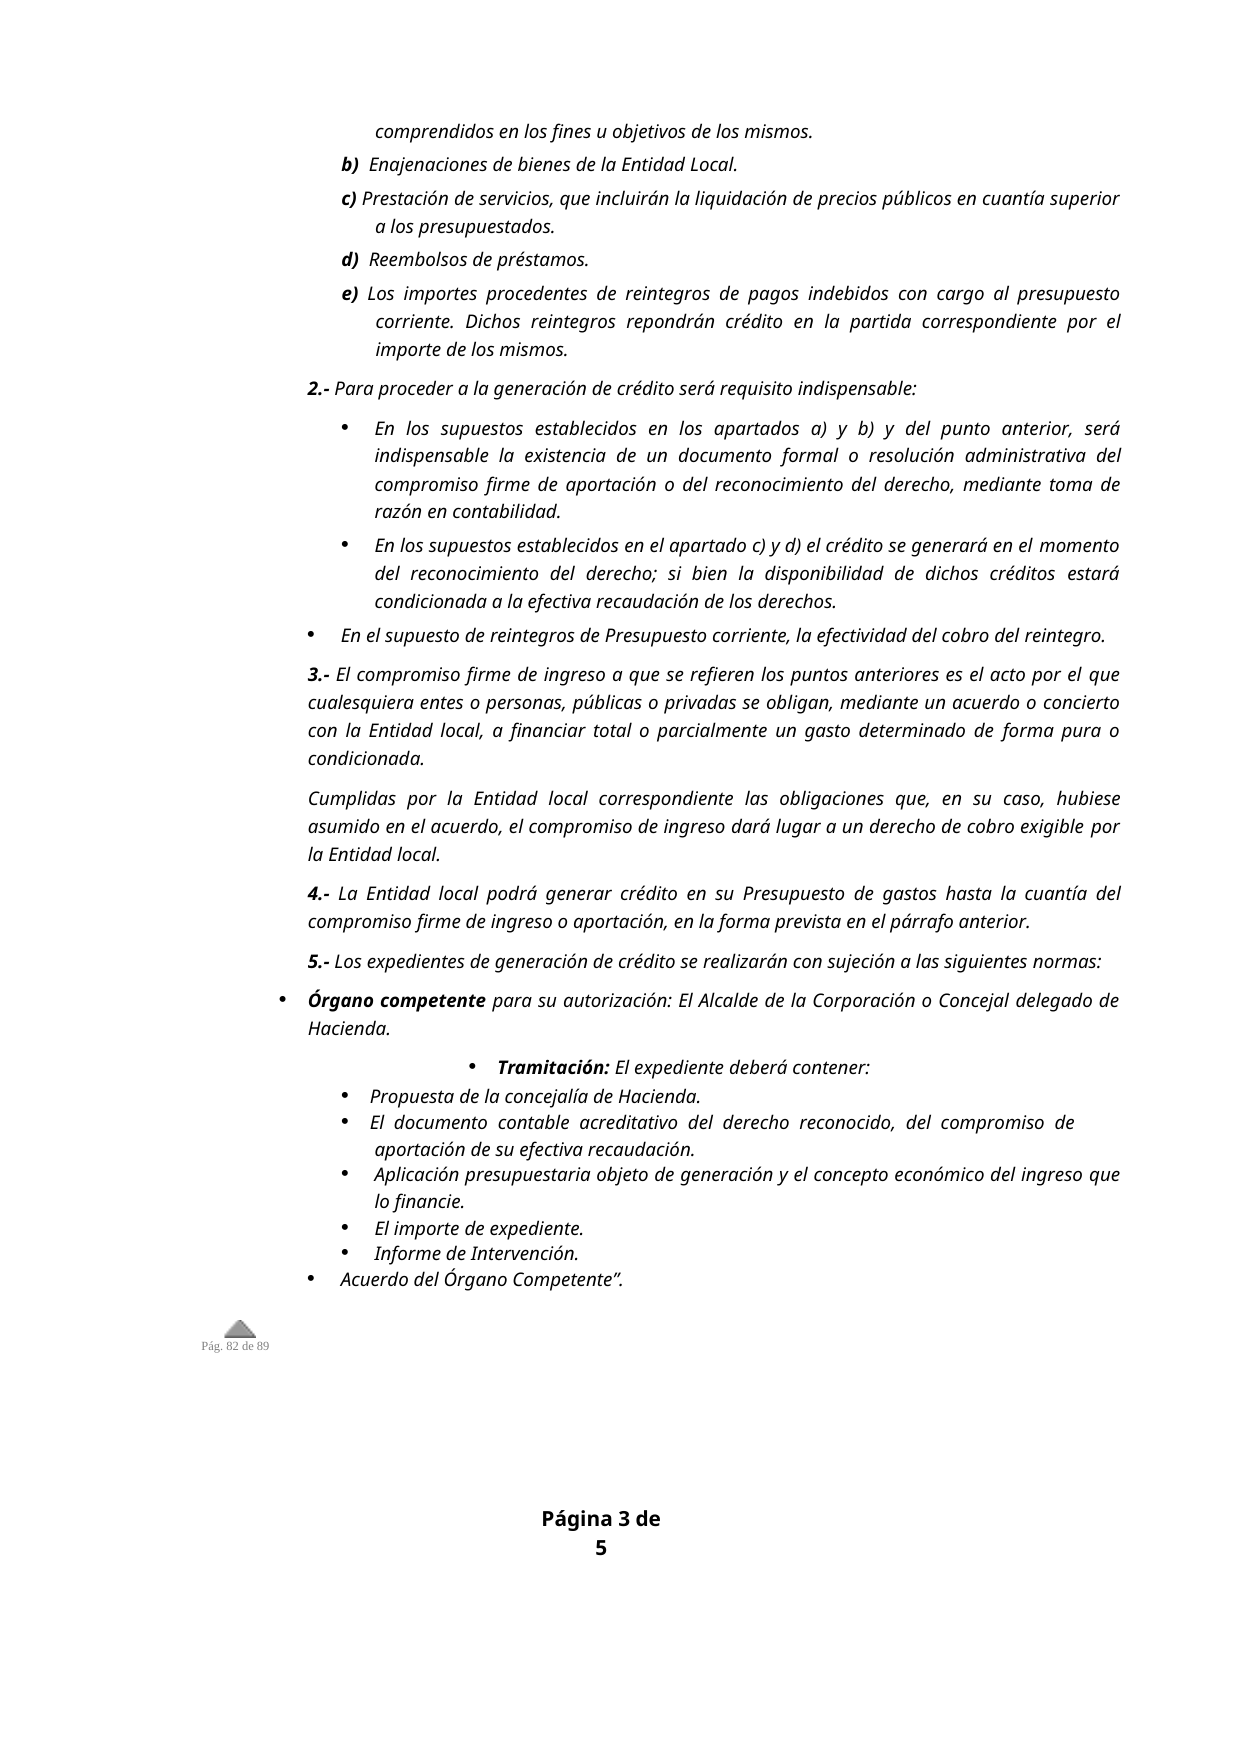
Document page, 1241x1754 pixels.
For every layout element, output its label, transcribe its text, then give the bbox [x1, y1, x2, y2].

text c) Prestación de servicios, que incluirán la liquidación de precios públicos en cuantía superior a los presupuestados. [341, 185, 1122, 239]
list Órgano competente para su autorización: El Alcalde de la Corporación o Concejal delegado de Hacienda. [279, 987, 1121, 1041]
list Informe de Intervención. [341, 1241, 1122, 1266]
list El documento contable acreditativo del derecho reconocido, del compromiso de [341, 1109, 1122, 1135]
text 2.- Para proceder a la generación de crédito será requisito indispensable: [308, 376, 1122, 401]
list En los supuestos establecidos en los apartados a) y b) y del punto anterior, será indispensable la existencia de un documento formal o resolución administrativa del compromiso firme de aportación o del reconocimiento del derecho, mediante toma de razón en contabilidad. [341, 415, 1122, 524]
text comprendidos en los fines u objetivos de los mismos. [341, 118, 1122, 144]
text b) Enajenaciones de bienes de la Entidad Local. [341, 152, 1122, 177]
text e) Los importes procedentes de reintegros de pagos indebidos con cargo al presupuesto corriente. Dichos reintegros repondrán crédito en la partida correspondiente por el importe de los mismos. [341, 280, 1122, 362]
list Aplicación presupuestaria objeto de generación y el concepto económico del ingreso que lo financie. [341, 1162, 1122, 1214]
text Pág. 82 de 89 [201, 1339, 1122, 1353]
list Tramitación: El expediente deberá contener: [468, 1055, 1122, 1080]
text Página 3 de 5 [536, 1504, 667, 1561]
text 3.- El compromiso firme de ingreso a que se refieren los puntos anteriores es el acto por el que cualesquiera entes o personas, públicas o privadas se obligan, mediante un acuerdo o concierto con la Entidad local, a financiar total o parcialmente un gasto determinado de forma pura o condicionada. [308, 662, 1122, 771]
text aportación de su efectiva recaudación. [374, 1136, 1122, 1162]
list Propuesta de la concejalía de Hacienda. [341, 1084, 1122, 1109]
text 4.- La Entidad local podrá generar crédito en su Presupuesto de gastos hasta la cuantía del compromiso firme de ingreso o aportación, en la forma prevista en el párrafo anterior. [308, 881, 1122, 934]
text 5.- Los expedientes de generación de crédito se realizarán con sujeción a las siguientes normas: [308, 948, 1122, 974]
text Cumplidas por la Entidad local correspondiente las obligaciones que, en su caso, hubiese asumido en el acuerdo, el compromiso de ingreso dará lugar a un derecho de cobro exigible por la Entidad local. [308, 785, 1122, 867]
list Acuerdo del Órgano Competente”. [307, 1266, 1122, 1292]
list En el supuesto de reintegros de Presupuesto corriente, la efectividad del cobro del reintegro. [307, 622, 1122, 648]
list En los supuestos establecidos en el apartado c) y d) el crédito se generará en el momento del reconocimiento del derecho; si bien la disponibilidad de dichos créditos estará condicionada a la efectiva recaudación de los derechos. [341, 532, 1122, 614]
list El importe de expediente. [341, 1215, 1122, 1241]
text d) Reembolsos de préstamos. [341, 247, 1122, 272]
